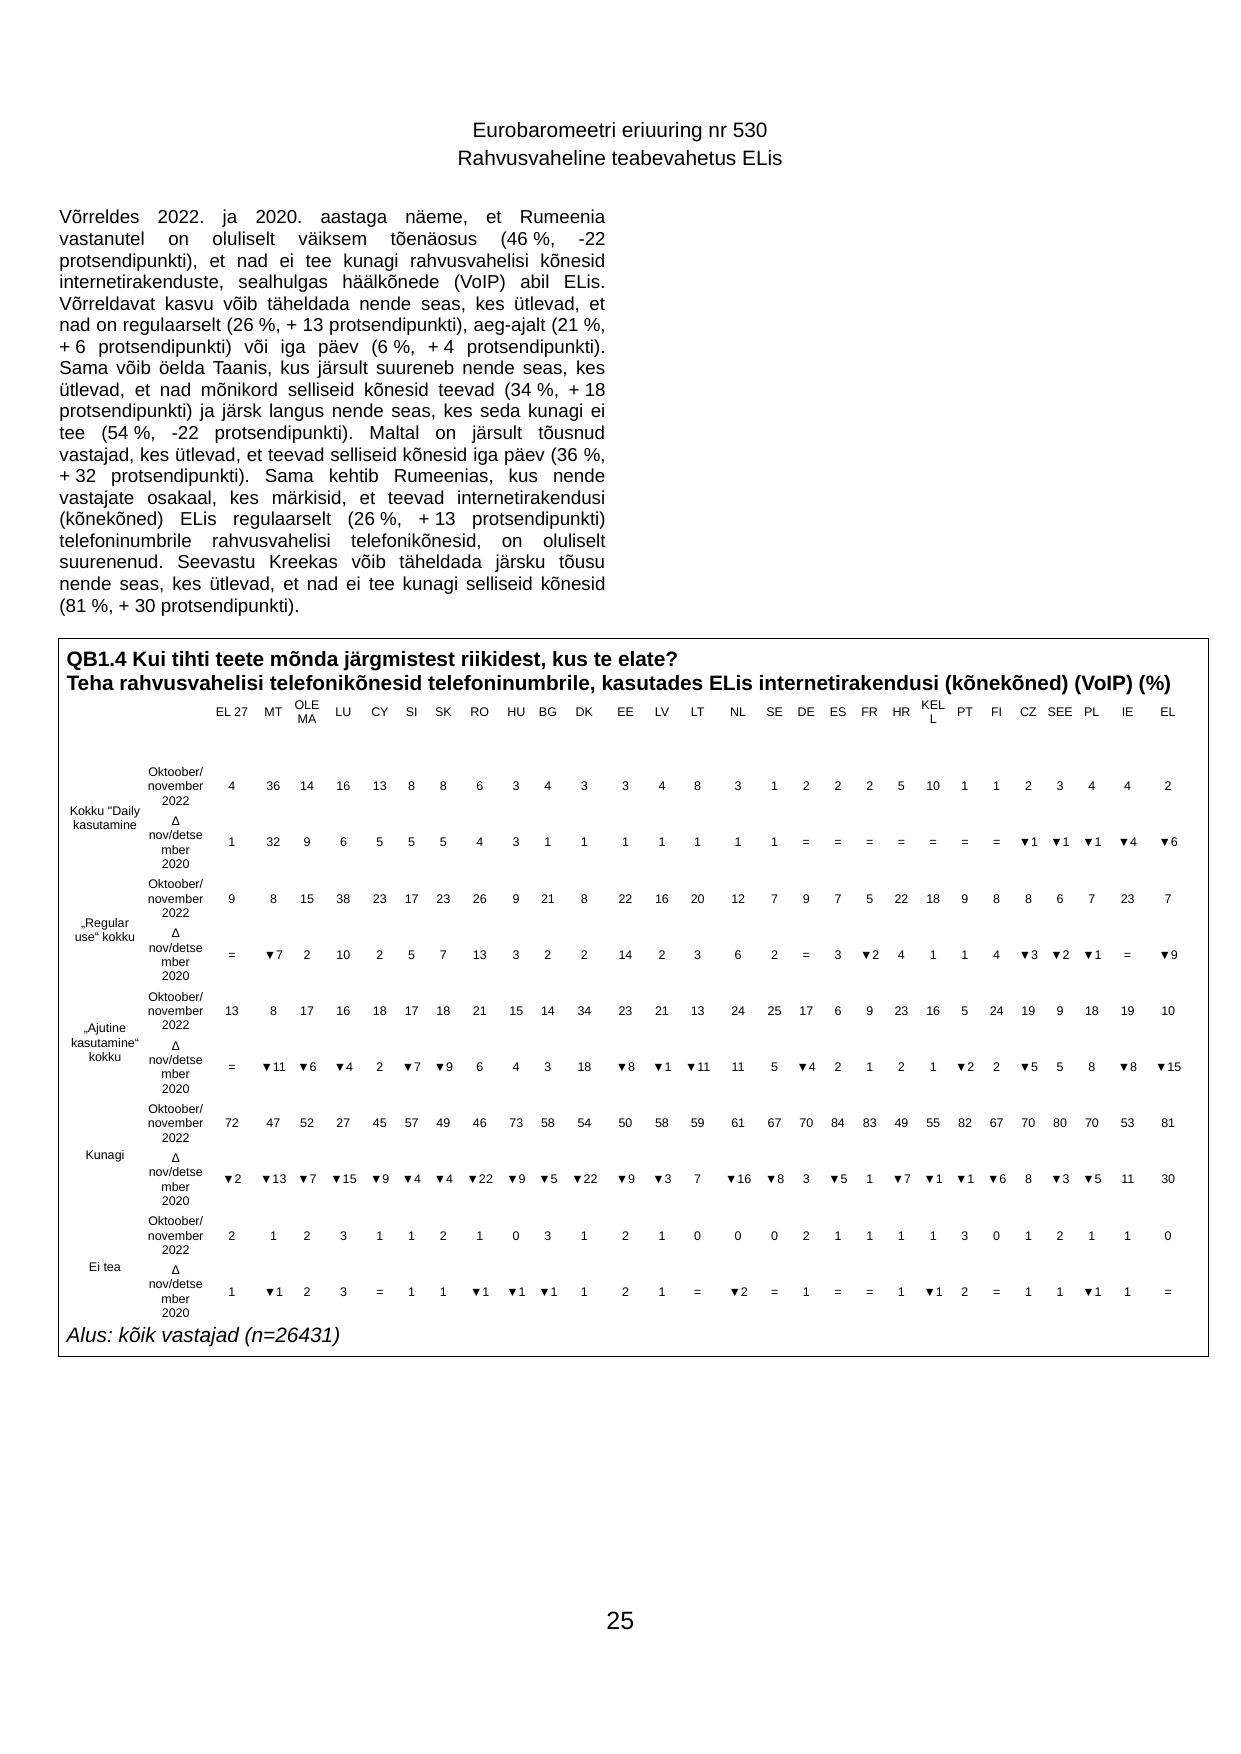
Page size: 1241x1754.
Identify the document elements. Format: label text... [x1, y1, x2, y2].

table_cell ▼4 [396, 1148, 427, 1211]
table_header EE [605, 695, 646, 729]
table_cell 2 [822, 1035, 854, 1098]
table_cell [854, 729, 885, 762]
table_cell 1 [564, 811, 605, 874]
text Võrreldes 2022. ja 2020. aastaga näeme, et Rumeenia vastanutel on oluliselt väiksem tõenäosus (46 %, -22 protsendipunkti), et nad ei tee kunagi rahvusvahelisi kõnesid internetirakenduste, sealhulgas häälkõnede (VoIP) abil ELis. Võrreldavat kasvu võib täheldada nende seas, kes ütlevad, et nad on regulaarselt (26 %, + 13 protsendipunkti), aeg-ajalt (21 %, + 6 protsendipunkti) või iga päev (6 %, + 4 protsendipunkti). Sama võib öelda Taanis, kus järsult suureneb nende seas, kes ütlevad, et nad mõnikord selliseid kõnesid teevad (34 %, + 18 protsendipunkti) ja järsk langus nende seas, kes seda kunagi ei tee (54 %, -22 protsendipunkti). Maltal on järsult tõusnud vastajad, kes ütlevad, et teevad selliseid kõnesid iga päev (36 %, + 32 protsendipunkti). Sama kehtib Rumeenias, kus nende vastajate osakaal, kes märkisid, et teevad internetirakendusi (kõnekõned) ELis regulaarselt (26 %, + 13 protsendipunkti) telefoninumbrile rahvusvahelisi telefonikõnesid, on oluliselt suurenenud. Seevastu Kreekas võib täheldada järsku tõusu nende seas, kes ütlevad, et nad ei tee kunagi selliseid kõnesid (81 %, + 30 protsendipunkti). [59, 206, 605, 616]
table_cell 6 [1044, 874, 1076, 923]
table_cell 8 [255, 986, 291, 1035]
table_cell 1 [678, 811, 717, 874]
table_cell ▼1 [917, 1260, 949, 1323]
table_cell 1 [949, 762, 981, 811]
table_header OLEMA [291, 695, 323, 729]
table_cell 10 [323, 923, 364, 986]
table_cell = [790, 923, 822, 986]
table_cell ▼15 [323, 1148, 364, 1211]
table_cell 1 [1108, 1260, 1147, 1323]
table_cell 13 [459, 923, 500, 986]
table_cell 1 [790, 1260, 822, 1323]
table_cell 2 [291, 1211, 323, 1260]
table_cell = [854, 811, 885, 874]
table_cell 5 [885, 762, 917, 811]
table_cell 13 [364, 762, 396, 811]
table_header EL 27 [208, 695, 255, 729]
table_cell [917, 729, 949, 762]
table_cell ▼8 [1108, 1035, 1147, 1098]
table_cell Oktoober/november 2022 [143, 874, 208, 923]
table_header SE [759, 695, 790, 729]
table_cell 12 [717, 874, 758, 923]
table_header [66, 695, 143, 729]
table_cell 2 [364, 923, 396, 986]
table_cell 70 [1076, 1099, 1107, 1147]
table_cell 81 [1147, 1099, 1188, 1147]
table_cell 50 [605, 1099, 646, 1147]
table_cell 1 [1012, 1260, 1044, 1323]
table_cell 5 [427, 811, 459, 874]
table_cell = [822, 811, 854, 874]
table_cell [790, 729, 822, 762]
table_cell 8 [255, 874, 291, 923]
table_cell 23 [605, 986, 646, 1035]
table_cell 9 [1044, 986, 1076, 1035]
table_cell Δ nov/detsember 2020 [143, 923, 208, 986]
table_cell ▼2 [1044, 923, 1076, 986]
table_header ES [822, 695, 854, 729]
table_cell 2 [1147, 762, 1188, 811]
table_cell 2 [646, 923, 677, 986]
table_cell 4 [532, 762, 563, 811]
table_cell = [208, 1035, 255, 1098]
table_cell ▼9 [427, 1035, 459, 1098]
table_cell [208, 729, 255, 762]
text QB1.4 Kui tihti teete mõnda järgmistest riikidest, kus te elate? [66, 647, 1199, 671]
table_cell 4 [500, 1035, 532, 1098]
table_cell = [1147, 1260, 1188, 1323]
table_cell 61 [717, 1099, 758, 1147]
table_cell = [1108, 923, 1147, 986]
table_cell 1 [1044, 1260, 1076, 1323]
table_cell 18 [1076, 986, 1107, 1035]
table_cell 1 [208, 1260, 255, 1323]
table_cell Oktoober/november 2022 [143, 762, 208, 811]
table_cell 1 [885, 1211, 917, 1260]
table_cell 18 [364, 986, 396, 1035]
table_cell 2 [790, 1211, 822, 1260]
table_cell 55 [917, 1099, 949, 1147]
table_cell [1044, 729, 1076, 762]
text Alus: kõik vastajad (n=26431) [66, 1323, 1199, 1347]
table_cell ▼11 [255, 1035, 291, 1098]
table_cell 57 [396, 1099, 427, 1147]
table_cell 11 [717, 1035, 758, 1098]
table_cell ▼3 [1012, 923, 1044, 986]
table_cell 5 [854, 874, 885, 923]
table_cell 2 [981, 1035, 1012, 1098]
table_cell 5 [949, 986, 981, 1035]
table_cell 3 [605, 762, 646, 811]
table_header SI [396, 695, 427, 729]
table_cell 9 [208, 874, 255, 923]
table_cell 1 [949, 923, 981, 986]
table_cell ▼4 [790, 1035, 822, 1098]
table_cell 2 [1044, 1211, 1076, 1260]
table_header LU [323, 695, 364, 729]
table_cell 3 [949, 1211, 981, 1260]
table_cell 2 [885, 1035, 917, 1098]
table_cell 3 [323, 1211, 364, 1260]
table_header SK [427, 695, 459, 729]
table_cell 67 [981, 1099, 1012, 1147]
table_cell ▼1 [459, 1260, 500, 1323]
table_cell 2 [364, 1035, 396, 1098]
table_cell ▼22 [459, 1148, 500, 1211]
table_cell [1012, 729, 1044, 762]
table_cell 16 [323, 762, 364, 811]
table_cell 2 [854, 762, 885, 811]
table_cell Oktoober/november 2022 [143, 1099, 208, 1147]
table_cell 18 [427, 986, 459, 1035]
table_cell 1 [605, 811, 646, 874]
table_header CZ [1012, 695, 1044, 729]
table_cell ▼11 [678, 1035, 717, 1098]
table_cell 46 [459, 1099, 500, 1147]
table_header RO [459, 695, 500, 729]
table_cell 17 [396, 874, 427, 923]
table_cell 22 [605, 874, 646, 923]
table_cell 1 [1012, 1211, 1044, 1260]
table_cell = [885, 811, 917, 874]
table_cell ▼4 [1108, 811, 1147, 874]
table_cell ▼6 [1147, 811, 1188, 874]
table_cell 20 [678, 874, 717, 923]
table_cell 3 [500, 811, 532, 874]
table_header LT [678, 695, 717, 729]
table_cell 6 [717, 923, 758, 986]
table_cell ▼1 [532, 1260, 563, 1323]
table_cell 1 [646, 1260, 677, 1323]
table_cell 4 [459, 811, 500, 874]
table_cell ▼2 [949, 1035, 981, 1098]
table_cell 3 [500, 923, 532, 986]
table_cell [605, 729, 646, 762]
table_cell 8 [1076, 1035, 1107, 1098]
table_cell [759, 729, 790, 762]
table_cell [396, 729, 427, 762]
table_header PT [949, 695, 981, 729]
table_cell 58 [532, 1099, 563, 1147]
table_cell 3 [822, 923, 854, 986]
table_cell ▼2 [854, 923, 885, 986]
table_header NL [717, 695, 758, 729]
table_cell = [981, 811, 1012, 874]
table_cell 1 [917, 923, 949, 986]
table_cell 30 [1147, 1148, 1188, 1211]
table_cell 2 [949, 1260, 981, 1323]
table_cell 10 [1147, 986, 1188, 1035]
table_cell 4 [646, 762, 677, 811]
table_cell 45 [364, 1099, 396, 1147]
table_cell 1 [364, 1211, 396, 1260]
table_cell 7 [1147, 874, 1188, 923]
table_cell 5 [396, 811, 427, 874]
table_cell 24 [981, 986, 1012, 1035]
table_cell 3 [500, 762, 532, 811]
table_cell [822, 729, 854, 762]
table_cell 3 [532, 1035, 563, 1098]
table_cell 1 [822, 1211, 854, 1260]
table_cell 2 [427, 1211, 459, 1260]
table_header FR [854, 695, 885, 729]
table_header DE [790, 695, 822, 729]
table_header EL [1147, 695, 1188, 729]
table_cell 5 [396, 923, 427, 986]
table_header IE [1108, 695, 1147, 729]
table_cell 2 [759, 923, 790, 986]
table_header HU [500, 695, 532, 729]
table_cell ▼1 [1076, 1260, 1107, 1323]
table_cell 17 [291, 986, 323, 1035]
table_cell 5 [1044, 1035, 1076, 1098]
table_cell 21 [646, 986, 677, 1035]
table_cell ▼8 [759, 1148, 790, 1211]
table_cell 1 [396, 1260, 427, 1323]
table_cell Kokku "Daily kasutamine [66, 762, 143, 874]
table_cell 73 [500, 1099, 532, 1147]
table_cell [949, 729, 981, 762]
table_cell 4 [1076, 762, 1107, 811]
table_cell Oktoober/november 2022 [143, 1211, 208, 1260]
table_cell 1 [646, 1211, 677, 1260]
table_cell 5 [759, 1035, 790, 1098]
table_cell 7 [1076, 874, 1107, 923]
table_cell 9 [854, 986, 885, 1035]
table_cell ▼1 [646, 1035, 677, 1098]
table_cell 6 [459, 1035, 500, 1098]
table_header CY [364, 695, 396, 729]
table_cell 7 [822, 874, 854, 923]
table_header DK [564, 695, 605, 729]
table_cell = [208, 923, 255, 986]
table_cell 8 [564, 874, 605, 923]
table_cell ▼1 [500, 1260, 532, 1323]
table_cell [1147, 729, 1188, 762]
table_cell 1 [917, 1035, 949, 1098]
table_cell 84 [822, 1099, 854, 1147]
table_cell [500, 729, 532, 762]
table_cell 8 [981, 874, 1012, 923]
table_cell [459, 729, 500, 762]
table_cell Δ nov/detsember 2020 [143, 1148, 208, 1211]
table_cell ▼5 [532, 1148, 563, 1211]
table_cell [291, 729, 323, 762]
table_cell 2 [1012, 762, 1044, 811]
table_cell ▼3 [1044, 1148, 1076, 1211]
table_cell 6 [822, 986, 854, 1035]
table_cell 1 [459, 1211, 500, 1260]
table_cell ▼22 [564, 1148, 605, 1211]
table_cell = [759, 1260, 790, 1323]
table_cell 9 [500, 874, 532, 923]
table_cell 0 [1147, 1211, 1188, 1260]
table_cell 70 [790, 1099, 822, 1147]
text Teha rahvusvahelisi telefonikõnesid telefoninumbrile, kasutades ELis internetirakendusi (kõnekõned) (VoIP) (%) [66, 671, 1199, 695]
table_header SEE [1044, 695, 1076, 729]
table_cell 2 [790, 762, 822, 811]
table_cell 19 [1108, 986, 1147, 1035]
table_cell 26 [459, 874, 500, 923]
table_cell 6 [323, 811, 364, 874]
table_cell [678, 729, 717, 762]
table_cell ▼15 [1147, 1035, 1188, 1098]
table_cell 1 [255, 1211, 291, 1260]
table_cell 1 [854, 1148, 885, 1211]
table_cell 1 [717, 811, 758, 874]
table_cell ▼5 [1012, 1035, 1044, 1098]
table_cell 18 [564, 1035, 605, 1098]
table_cell 3 [532, 1211, 563, 1260]
table_cell ▼1 [1076, 811, 1107, 874]
table_cell 1 [759, 762, 790, 811]
table_cell 16 [646, 874, 677, 923]
table_cell 14 [532, 986, 563, 1035]
table_cell [323, 729, 364, 762]
table_cell ▼2 [208, 1148, 255, 1211]
table_cell 8 [1012, 1148, 1044, 1211]
table_cell ▼16 [717, 1148, 758, 1211]
table_cell = [917, 811, 949, 874]
table_cell 4 [208, 762, 255, 811]
table_header BG [532, 695, 563, 729]
table_cell 15 [291, 874, 323, 923]
table_cell 1 [854, 1211, 885, 1260]
table_cell 8 [396, 762, 427, 811]
table_cell ▼4 [427, 1148, 459, 1211]
table_cell ▼1 [1012, 811, 1044, 874]
table_cell 9 [949, 874, 981, 923]
table_cell 49 [427, 1099, 459, 1147]
table_cell 47 [255, 1099, 291, 1147]
table_cell ▼1 [1044, 811, 1076, 874]
table_cell 0 [500, 1211, 532, 1260]
table_cell [364, 729, 396, 762]
table_cell = [854, 1260, 885, 1323]
table_cell 3 [790, 1148, 822, 1211]
table_cell ▼2 [717, 1260, 758, 1323]
table_cell 1 [564, 1260, 605, 1323]
table_cell 3 [717, 762, 758, 811]
table_cell ▼5 [1076, 1148, 1107, 1211]
table_cell 21 [459, 986, 500, 1035]
table_cell ▼6 [291, 1035, 323, 1098]
table_cell 8 [427, 762, 459, 811]
table_cell 23 [1108, 874, 1147, 923]
table_cell 58 [646, 1099, 677, 1147]
table_cell [66, 729, 143, 762]
table_cell 54 [564, 1099, 605, 1147]
table_cell 16 [323, 986, 364, 1035]
table_cell 80 [1044, 1099, 1076, 1147]
table_cell 23 [885, 986, 917, 1035]
table_cell 22 [885, 874, 917, 923]
table_cell 36 [255, 762, 291, 811]
table_cell 70 [1012, 1099, 1044, 1147]
table_cell Δ nov/detsember 2020 [143, 811, 208, 874]
table_cell 38 [323, 874, 364, 923]
table_cell 23 [427, 874, 459, 923]
table_cell 1 [917, 1211, 949, 1260]
table_cell ▼3 [646, 1148, 677, 1211]
table_cell 53 [1108, 1099, 1147, 1147]
table_cell [1076, 729, 1107, 762]
table_cell 2 [532, 923, 563, 986]
table_cell [564, 729, 605, 762]
table_cell 27 [323, 1099, 364, 1147]
table_cell 34 [564, 986, 605, 1035]
table_cell 3 [678, 923, 717, 986]
table_cell [717, 729, 758, 762]
table_cell 25 [759, 986, 790, 1035]
table_cell ▼1 [255, 1260, 291, 1323]
table_cell 2 [822, 762, 854, 811]
table_cell 1 [759, 811, 790, 874]
table_cell = [822, 1260, 854, 1323]
table_cell 24 [717, 986, 758, 1035]
table_cell 18 [917, 874, 949, 923]
table_cell 8 [678, 762, 717, 811]
table_cell [885, 729, 917, 762]
table_cell ▼1 [917, 1148, 949, 1211]
table_cell 10 [917, 762, 949, 811]
table_cell [1108, 729, 1147, 762]
table_cell 83 [854, 1099, 885, 1147]
table_cell = [949, 811, 981, 874]
table_cell 14 [605, 923, 646, 986]
table_cell = [678, 1260, 717, 1323]
table_cell 32 [255, 811, 291, 874]
table_cell ▼1 [1076, 923, 1107, 986]
table_header PL [1076, 695, 1107, 729]
table_cell = [364, 1260, 396, 1323]
table_cell 4 [1108, 762, 1147, 811]
table_cell 0 [717, 1211, 758, 1260]
table_cell 72 [208, 1099, 255, 1147]
table_cell 4 [981, 923, 1012, 986]
table_cell 1 [1076, 1211, 1107, 1260]
table_cell [427, 729, 459, 762]
table_cell 59 [678, 1099, 717, 1147]
table_cell ▼7 [885, 1148, 917, 1211]
table_cell 19 [1012, 986, 1044, 1035]
table_cell [532, 729, 563, 762]
table_cell ▼9 [605, 1148, 646, 1211]
table_cell 9 [291, 811, 323, 874]
table_header FI [981, 695, 1012, 729]
table_cell 82 [949, 1099, 981, 1147]
table_header HR [885, 695, 917, 729]
table_cell 1 [885, 1260, 917, 1323]
table_cell ▼8 [605, 1035, 646, 1098]
table_cell 2 [291, 1260, 323, 1323]
table_cell [646, 729, 677, 762]
table_cell 3 [323, 1260, 364, 1323]
table_cell 1 [564, 1211, 605, 1260]
table_cell 5 [364, 811, 396, 874]
table_cell Δ nov/detsember 2020 [143, 1035, 208, 1098]
table_cell 16 [917, 986, 949, 1035]
table_cell 1 [854, 1035, 885, 1098]
table_cell 1 [646, 811, 677, 874]
table_cell Ei tea [66, 1211, 143, 1323]
table_cell „Regular use“ kokku [66, 874, 143, 986]
table_cell Oktoober/november 2022 [143, 986, 208, 1035]
table_header KELL [917, 695, 949, 729]
table_cell 7 [427, 923, 459, 986]
table_cell [255, 729, 291, 762]
table_cell 2 [605, 1211, 646, 1260]
table_cell 4 [885, 923, 917, 986]
table_cell [143, 729, 208, 762]
table_header [143, 695, 208, 729]
table_cell = [790, 811, 822, 874]
table_cell 9 [790, 874, 822, 923]
table_cell ▼7 [396, 1035, 427, 1098]
table_cell Kunagi [66, 1099, 143, 1211]
table_cell 1 [1108, 1211, 1147, 1260]
table_cell 0 [678, 1211, 717, 1260]
table_cell 21 [532, 874, 563, 923]
table_cell ▼4 [323, 1035, 364, 1098]
table_cell ▼9 [1147, 923, 1188, 986]
table_cell 1 [427, 1260, 459, 1323]
table_cell 67 [759, 1099, 790, 1147]
table_cell ▼6 [981, 1148, 1012, 1211]
table_cell 2 [208, 1211, 255, 1260]
table_header MT [255, 695, 291, 729]
table_cell 15 [500, 986, 532, 1035]
table_cell ▼7 [291, 1148, 323, 1211]
table_cell = [981, 1260, 1012, 1323]
table_cell ▼7 [255, 923, 291, 986]
table_cell Δ nov/detsember 2020 [143, 1260, 208, 1323]
table_cell 17 [396, 986, 427, 1035]
table_cell 1 [396, 1211, 427, 1260]
table_cell 1 [208, 811, 255, 874]
table_cell ▼9 [364, 1148, 396, 1211]
table_cell 2 [564, 923, 605, 986]
table_cell ▼9 [500, 1148, 532, 1211]
table_cell „Ajutine kasutamine“ kokku [66, 986, 143, 1098]
table_cell 1 [532, 811, 563, 874]
table_cell 7 [759, 874, 790, 923]
table_cell ▼13 [255, 1148, 291, 1211]
table_cell [981, 729, 1012, 762]
table_cell 0 [981, 1211, 1012, 1260]
table_cell 7 [678, 1148, 717, 1211]
table_cell 6 [459, 762, 500, 811]
table_cell 23 [364, 874, 396, 923]
table_cell 13 [678, 986, 717, 1035]
table_cell 13 [208, 986, 255, 1035]
table_cell 17 [790, 986, 822, 1035]
table_cell ▼1 [949, 1148, 981, 1211]
table_cell 52 [291, 1099, 323, 1147]
table_cell 8 [1012, 874, 1044, 923]
table_cell 2 [291, 923, 323, 986]
table_cell ▼5 [822, 1148, 854, 1211]
table_cell 2 [605, 1260, 646, 1323]
table_cell 0 [759, 1211, 790, 1260]
table_cell 1 [981, 762, 1012, 811]
table_header LV [646, 695, 677, 729]
table_cell 11 [1108, 1148, 1147, 1211]
table_cell 3 [564, 762, 605, 811]
table_cell 3 [1044, 762, 1076, 811]
table_cell 49 [885, 1099, 917, 1147]
table_cell 14 [291, 762, 323, 811]
